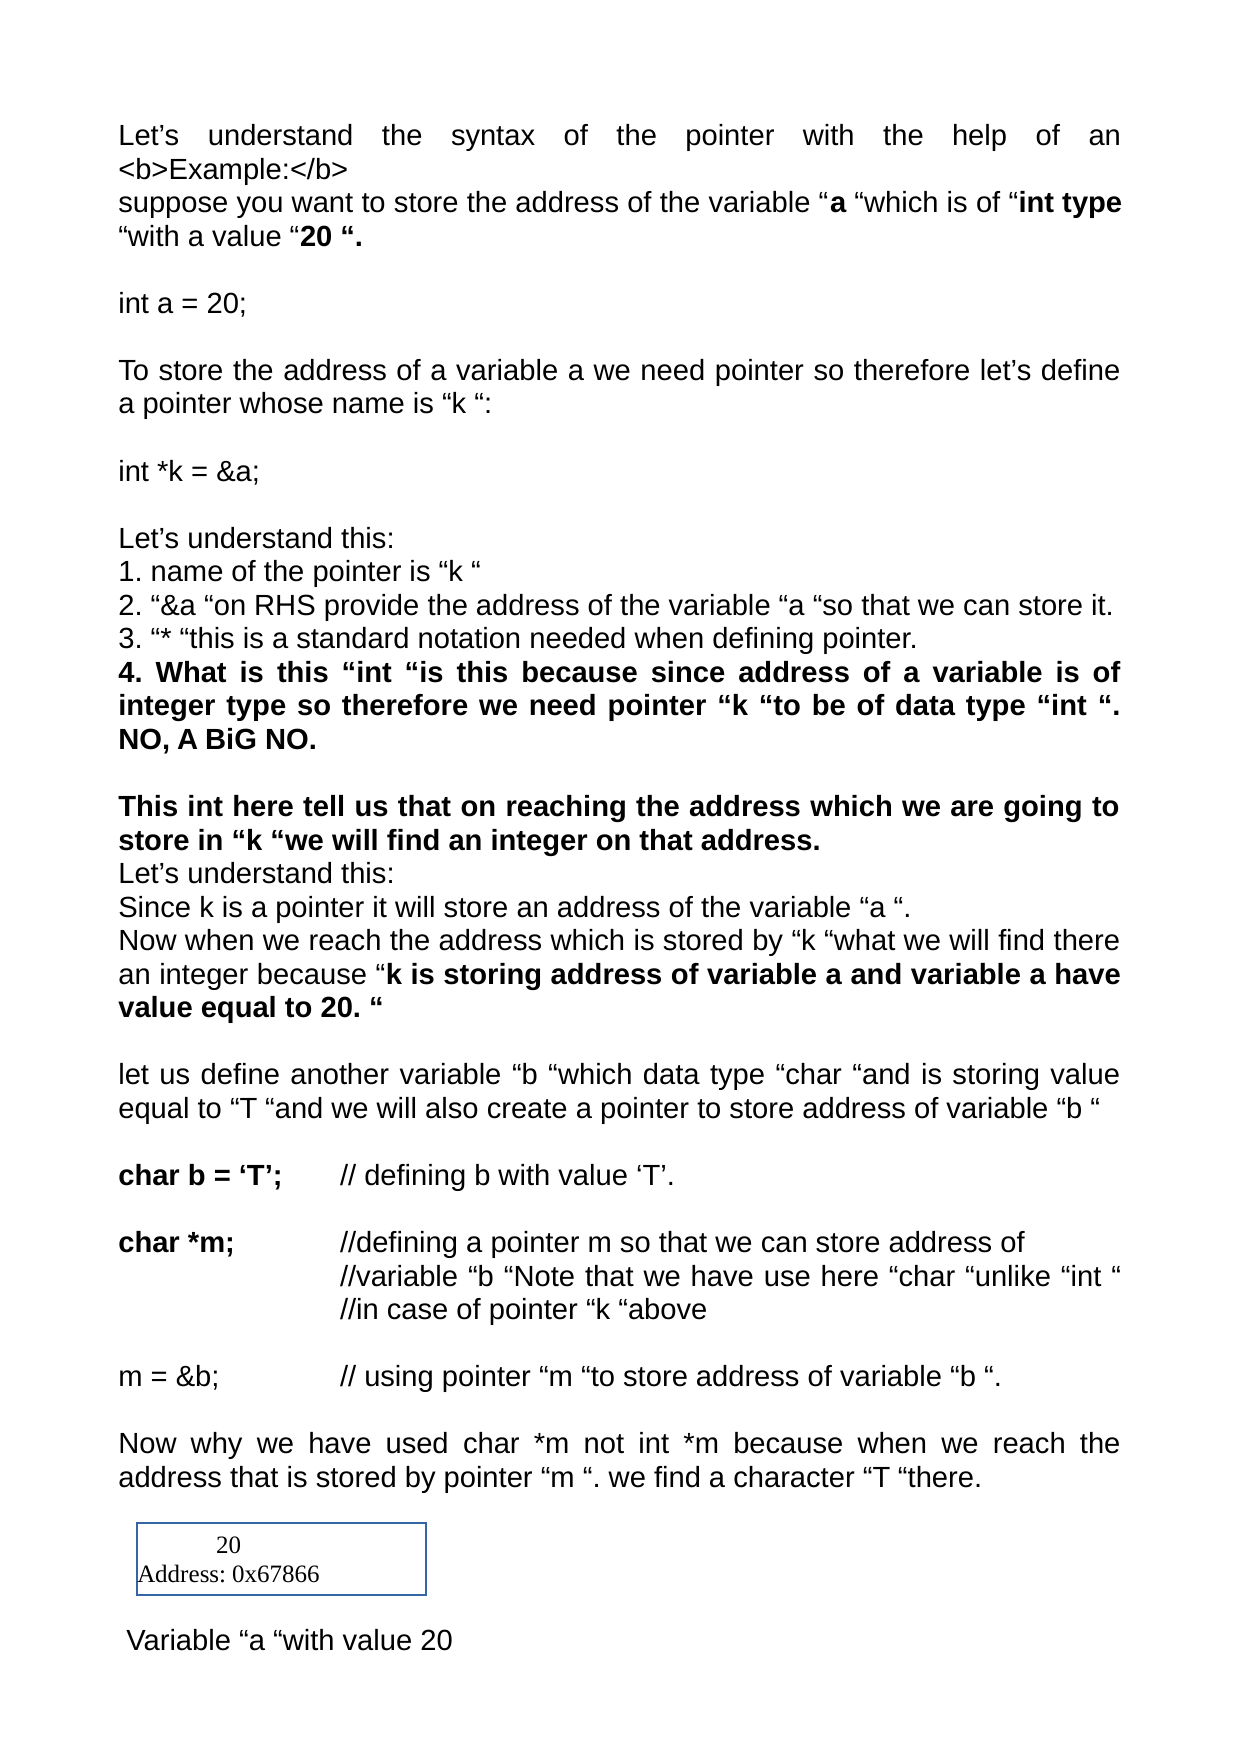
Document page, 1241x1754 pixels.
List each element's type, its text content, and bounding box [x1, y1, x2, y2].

text Let’s understand this: [118, 856, 1122, 889]
text Since k is a pointer it will store an address of the variable “a “. [118, 889, 1122, 923]
text Let’s understand the syntax of the pointer with the help of an <b>Example:</b> [118, 118, 1122, 185]
text Variable “a “with value 20 [118, 1623, 1122, 1656]
text 4. What is this “int “is this because since address of a variable is of integer type so therefore we need pointer “k “to be of data type “int “. NO, A BiG NO. [118, 655, 1122, 755]
text suppose you want to store the address of the variable “a “which is of “int type “with a value “20 “. [118, 185, 1122, 252]
text char b = ‘T’; // defining b with value ‘T’. [118, 1158, 1122, 1191]
text char *m; //defining a pointer m so that we can store address of //variable “b “Note that we have use here “char “unlike “int “ //in case of pointer “k “above [118, 1225, 1122, 1326]
text Let’s understand this: [118, 521, 1122, 554]
text int *k = &a; [118, 453, 1122, 487]
text let us define another variable “b “which data type “char “and is storing value equal to “T “and we will also create a pointer to store address of variable “b “ [118, 1057, 1122, 1124]
text 1. name of the pointer is “k “ [118, 554, 1122, 588]
text 3. “* “this is a standard notation needed when defining pointer. [118, 621, 1122, 655]
text int a = 20; [118, 286, 1122, 319]
text This int here tell us that on reaching the address which we are going to store in “k “we will find an integer on that address. [118, 789, 1122, 856]
text Now why we have used char *m not int *m because when we reach the address that is stored by pointer “m “. we find a character “T “there. [118, 1426, 1122, 1493]
text m = &b; // using pointer “m “to store address of variable “b “. [118, 1359, 1122, 1393]
text 2. “&a “on RHS provide the address of the variable “a “so that we can store it. [118, 588, 1122, 621]
text Now when we reach the address which is stored by “k “what we will find there an integer because “k is storing address of variable a and variable a have value equal to 20. “ [118, 923, 1122, 1024]
text To store the address of a variable a we need pointer so therefore let’s define a pointer whose name is “k “: [118, 353, 1122, 420]
